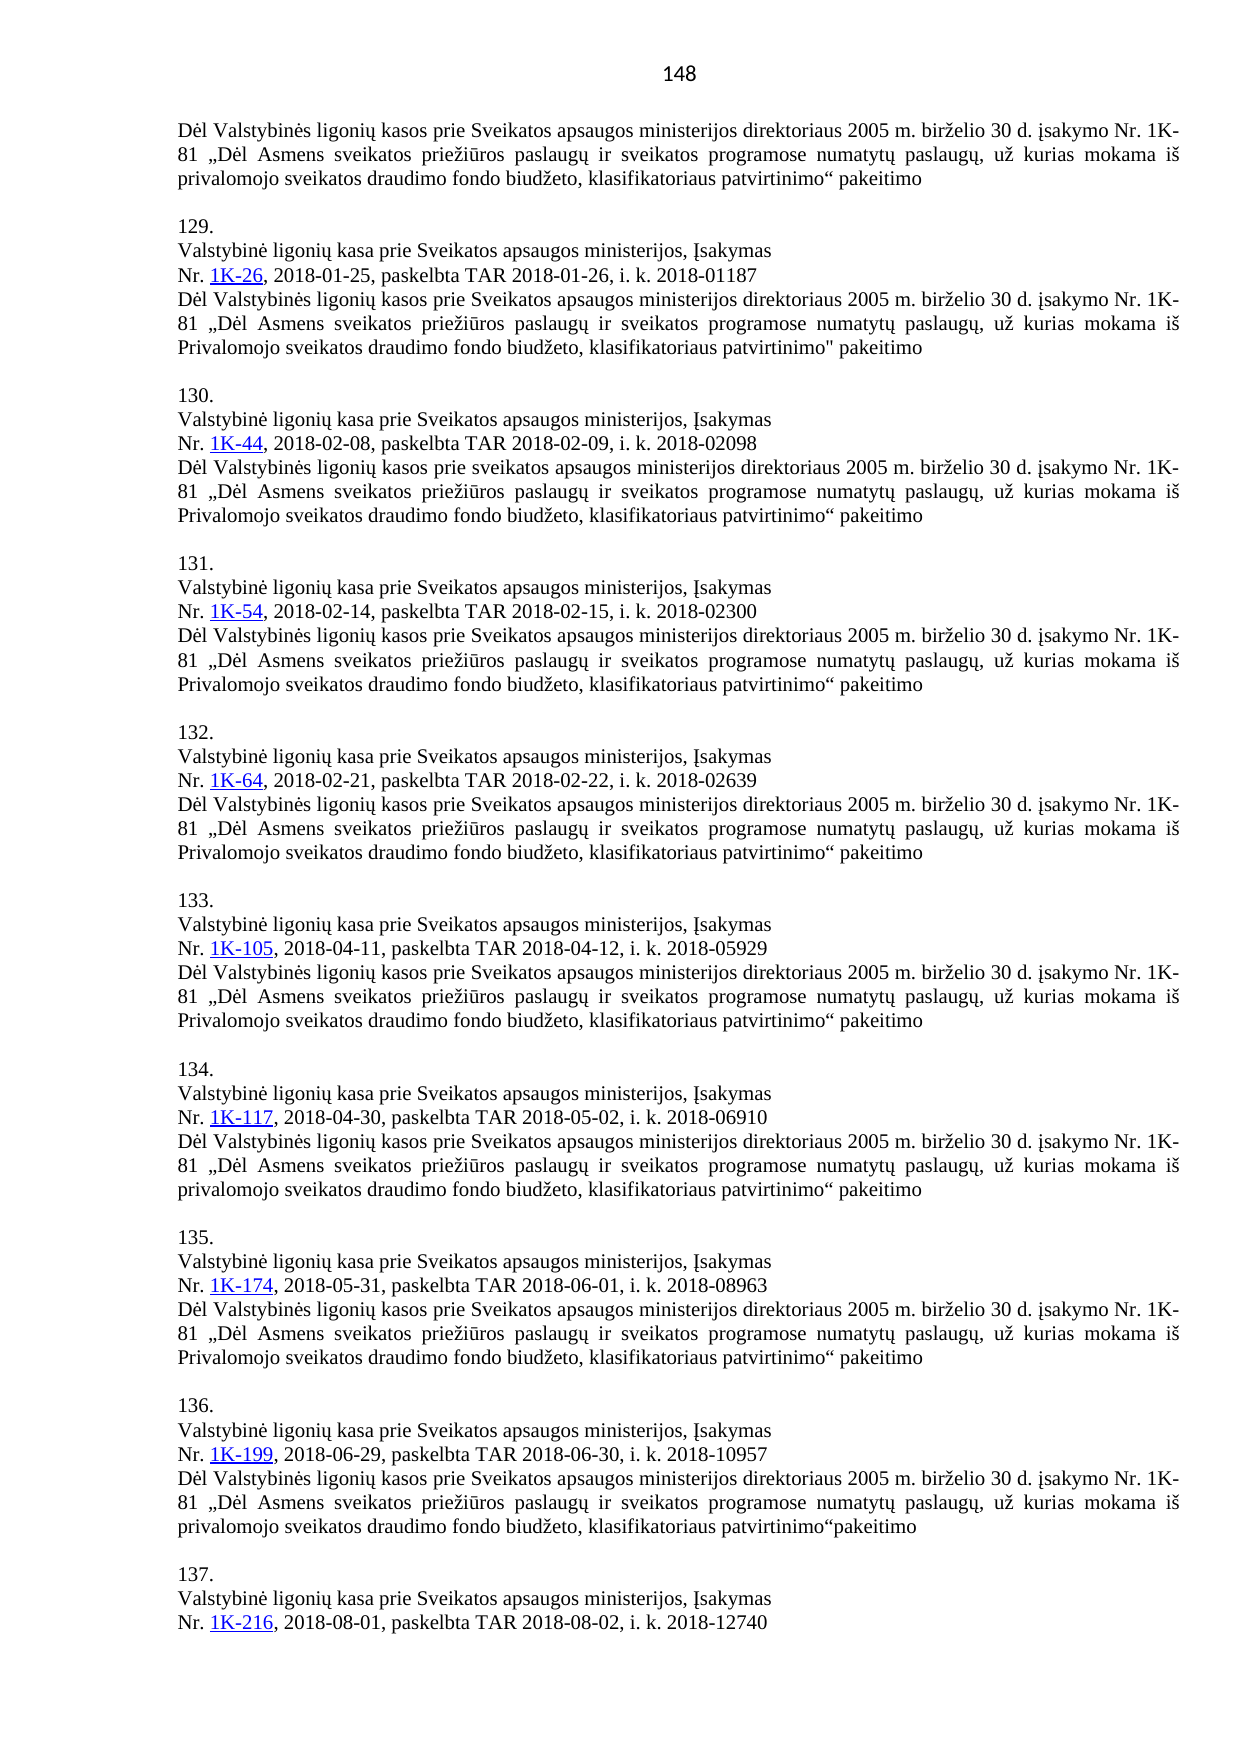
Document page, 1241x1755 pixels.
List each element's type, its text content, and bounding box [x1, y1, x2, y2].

text 130. [177, 383, 1181, 407]
text Nr. 1K-199, 2018-06-29, paskelbta TAR 2018-06-30, i. k. 2018-10957 [177, 1442, 1181, 1466]
text Nr. 1K-44, 2018-02-08, paskelbta TAR 2018-02-09, i. k. 2018-02098 [177, 431, 1181, 455]
text Valstybinė ligonių kasa prie Sveikatos apsaugos ministerijos, Įsakymas [177, 238, 1181, 262]
text Dėl Valstybinės ligonių kasos prie Sveikatos apsaugos ministerijos direktoriaus 2005 m. birželio 30 d. įsakymo Nr. 1K-81 „Dėl Asmens sveikatos priežiūros paslaugų ir sveikatos programose numatytų paslaugų, už kurias mokama iš Privalomojo sveikatos draudimo fondo biudžeto, klasifikatoriaus patvirtinimo“ pakeitimo [177, 1297, 1181, 1369]
text Nr. 1K-54, 2018-02-14, paskelbta TAR 2018-02-15, i. k. 2018-02300 [177, 599, 1181, 623]
text Nr. 1K-26, 2018-01-25, paskelbta TAR 2018-01-26, i. k. 2018-01187 [177, 262, 1181, 287]
text 132. [177, 720, 1181, 744]
text Nr. 1K-216, 2018-08-01, paskelbta TAR 2018-08-02, i. k. 2018-12740 [177, 1610, 1181, 1634]
text Valstybinė ligonių kasa prie Sveikatos apsaugos ministerijos, Įsakymas [177, 1249, 1181, 1273]
text Dėl Valstybinės ligonių kasos prie Sveikatos apsaugos ministerijos direktoriaus 2005 m. birželio 30 d. įsakymo Nr. 1K-81 „Dėl Asmens sveikatos priežiūros paslaugų ir sveikatos programose numatytų paslaugų, už kurias mokama iš privalomojo sveikatos draudimo fondo biudžeto, klasifikatoriaus patvirtinimo“pakeitimo [177, 1466, 1181, 1538]
text Valstybinė ligonių kasa prie Sveikatos apsaugos ministerijos, Įsakymas [177, 1417, 1181, 1442]
text Nr. 1K-64, 2018-02-21, paskelbta TAR 2018-02-22, i. k. 2018-02639 [177, 768, 1181, 792]
text 131. [177, 551, 1181, 575]
text Valstybinė ligonių kasa prie Sveikatos apsaugos ministerijos, Įsakymas [177, 575, 1181, 599]
text Nr. 1K-174, 2018-05-31, paskelbta TAR 2018-06-01, i. k. 2018-08963 [177, 1273, 1181, 1297]
text 129. [177, 214, 1181, 238]
text Dėl Valstybinės ligonių kasos prie Sveikatos apsaugos ministerijos direktoriaus 2005 m. birželio 30 d. įsakymo Nr. 1K-81 „Dėl Asmens sveikatos priežiūros paslaugų ir sveikatos programose numatytų paslaugų, už kurias mokama iš privalomojo sveikatos draudimo fondo biudžeto, klasifikatoriaus patvirtinimo“ pakeitimo [177, 118, 1181, 190]
text Dėl Valstybinės ligonių kasos prie Sveikatos apsaugos ministerijos direktoriaus 2005 m. birželio 30 d. įsakymo Nr. 1K-81 „Dėl Asmens sveikatos priežiūros paslaugų ir sveikatos programose numatytų paslaugų, už kurias mokama iš Privalomojo sveikatos draudimo fondo biudžeto, klasifikatoriaus patvirtinimo“ pakeitimo [177, 792, 1181, 864]
text 136. [177, 1393, 1181, 1417]
text Valstybinė ligonių kasa prie Sveikatos apsaugos ministerijos, Įsakymas [177, 1586, 1181, 1610]
text Valstybinė ligonių kasa prie Sveikatos apsaugos ministerijos, Įsakymas [177, 912, 1181, 936]
text Dėl Valstybinės ligonių kasos prie Sveikatos apsaugos ministerijos direktoriaus 2005 m. birželio 30 d. įsakymo Nr. 1K-81 „Dėl Asmens sveikatos priežiūros paslaugų ir sveikatos programose numatytų paslaugų, už kurias mokama iš Privalomojo sveikatos draudimo fondo biudžeto, klasifikatoriaus patvirtinimo“ pakeitimo [177, 623, 1181, 696]
text Valstybinė ligonių kasa prie Sveikatos apsaugos ministerijos, Įsakymas [177, 744, 1181, 768]
text Dėl Valstybinės ligonių kasos prie Sveikatos apsaugos ministerijos direktoriaus 2005 m. birželio 30 d. įsakymo Nr. 1K-81 „Dėl Asmens sveikatos priežiūros paslaugų ir sveikatos programose numatytų paslaugų, už kurias mokama iš privalomojo sveikatos draudimo fondo biudžeto, klasifikatoriaus patvirtinimo“ pakeitimo [177, 1129, 1181, 1201]
text Valstybinė ligonių kasa prie Sveikatos apsaugos ministerijos, Įsakymas [177, 407, 1181, 431]
text Dėl Valstybinės ligonių kasos prie sveikatos apsaugos ministerijos direktoriaus 2005 m. birželio 30 d. įsakymo Nr. 1K-81 „Dėl Asmens sveikatos priežiūros paslaugų ir sveikatos programose numatytų paslaugų, už kurias mokama iš Privalomojo sveikatos draudimo fondo biudžeto, klasifikatoriaus patvirtinimo“ pakeitimo [177, 455, 1181, 527]
text Valstybinė ligonių kasa prie Sveikatos apsaugos ministerijos, Įsakymas [177, 1081, 1181, 1105]
text Dėl Valstybinės ligonių kasos prie Sveikatos apsaugos ministerijos direktoriaus 2005 m. birželio 30 d. įsakymo Nr. 1K-81 „Dėl Asmens sveikatos priežiūros paslaugų ir sveikatos programose numatytų paslaugų, už kurias mokama iš Privalomojo sveikatos draudimo fondo biudžeto, klasifikatoriaus patvirtinimo“ pakeitimo [177, 960, 1181, 1032]
text 135. [177, 1225, 1181, 1249]
text Dėl Valstybinės ligonių kasos prie Sveikatos apsaugos ministerijos direktoriaus 2005 m. birželio 30 d. įsakymo Nr. 1K-81 „Dėl Asmens sveikatos priežiūros paslaugų ir sveikatos programose numatytų paslaugų, už kurias mokama iš Privalomojo sveikatos draudimo fondo biudžeto, klasifikatoriaus patvirtinimo" pakeitimo [177, 287, 1181, 359]
text 134. [177, 1057, 1181, 1081]
text Nr. 1K-117, 2018-04-30, paskelbta TAR 2018-05-02, i. k. 2018-06910 [177, 1105, 1181, 1129]
text 137. [177, 1562, 1181, 1586]
text Nr. 1K-105, 2018-04-11, paskelbta TAR 2018-04-12, i. k. 2018-05929 [177, 936, 1181, 960]
text 133. [177, 888, 1181, 912]
